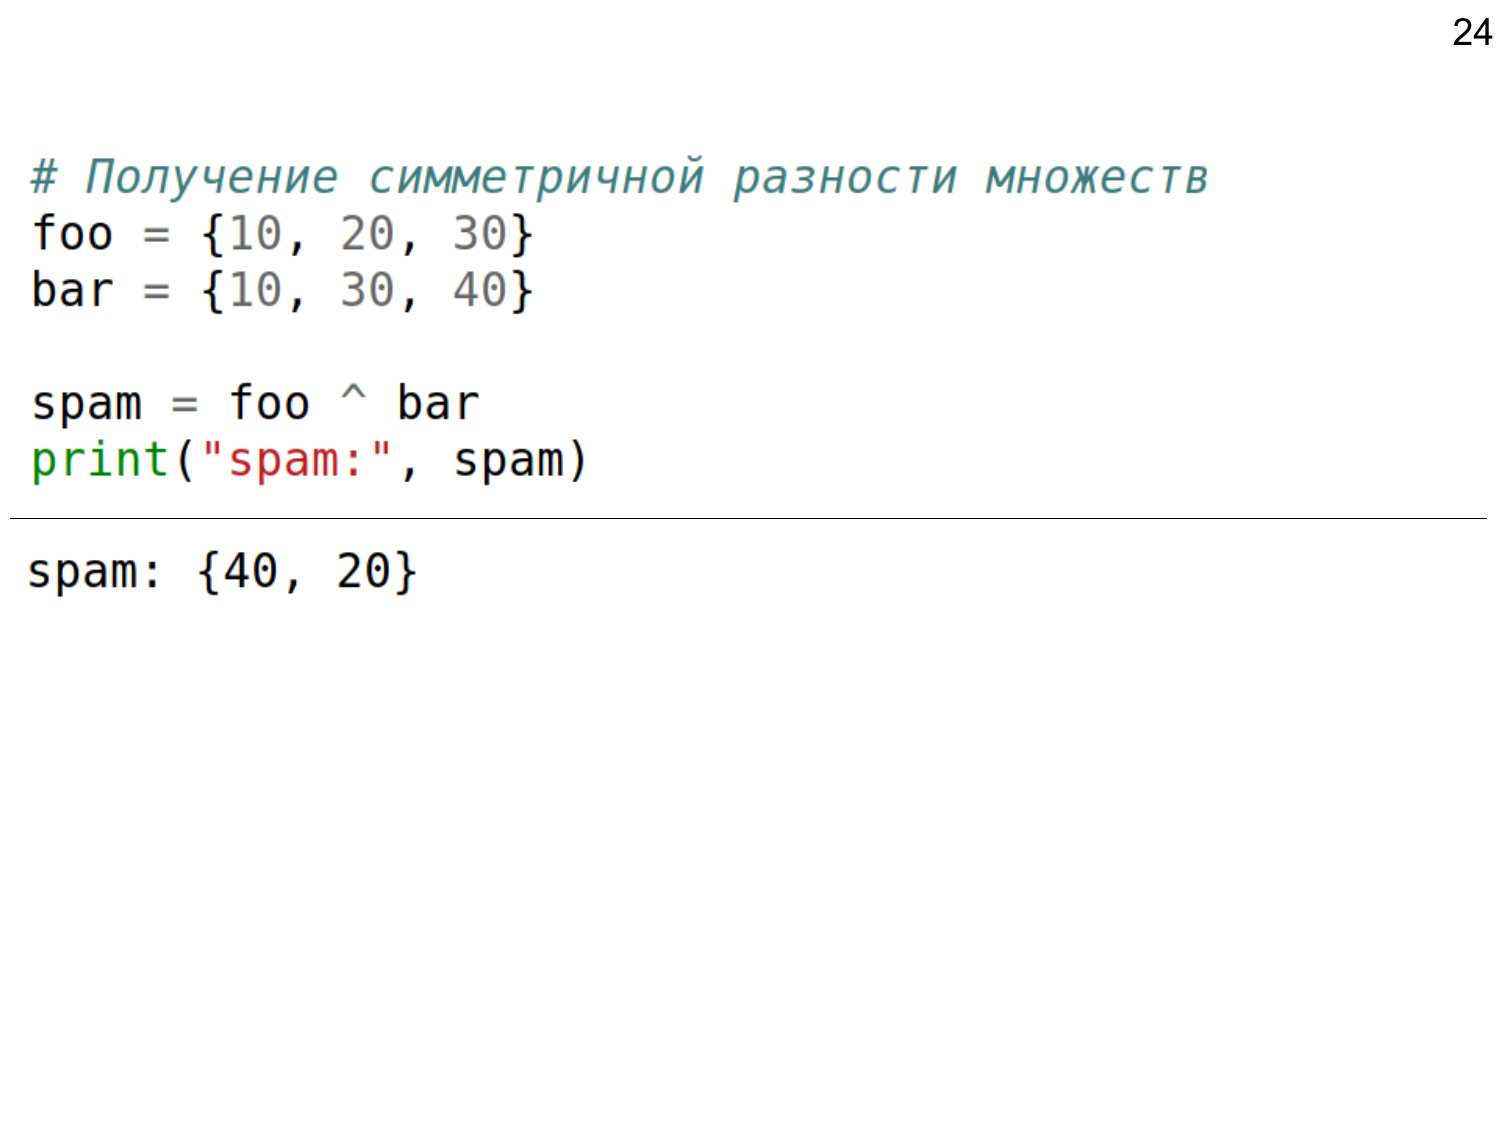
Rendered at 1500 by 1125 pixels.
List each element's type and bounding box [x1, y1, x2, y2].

picture [16, 143, 1218, 501]
picture [16, 540, 425, 608]
